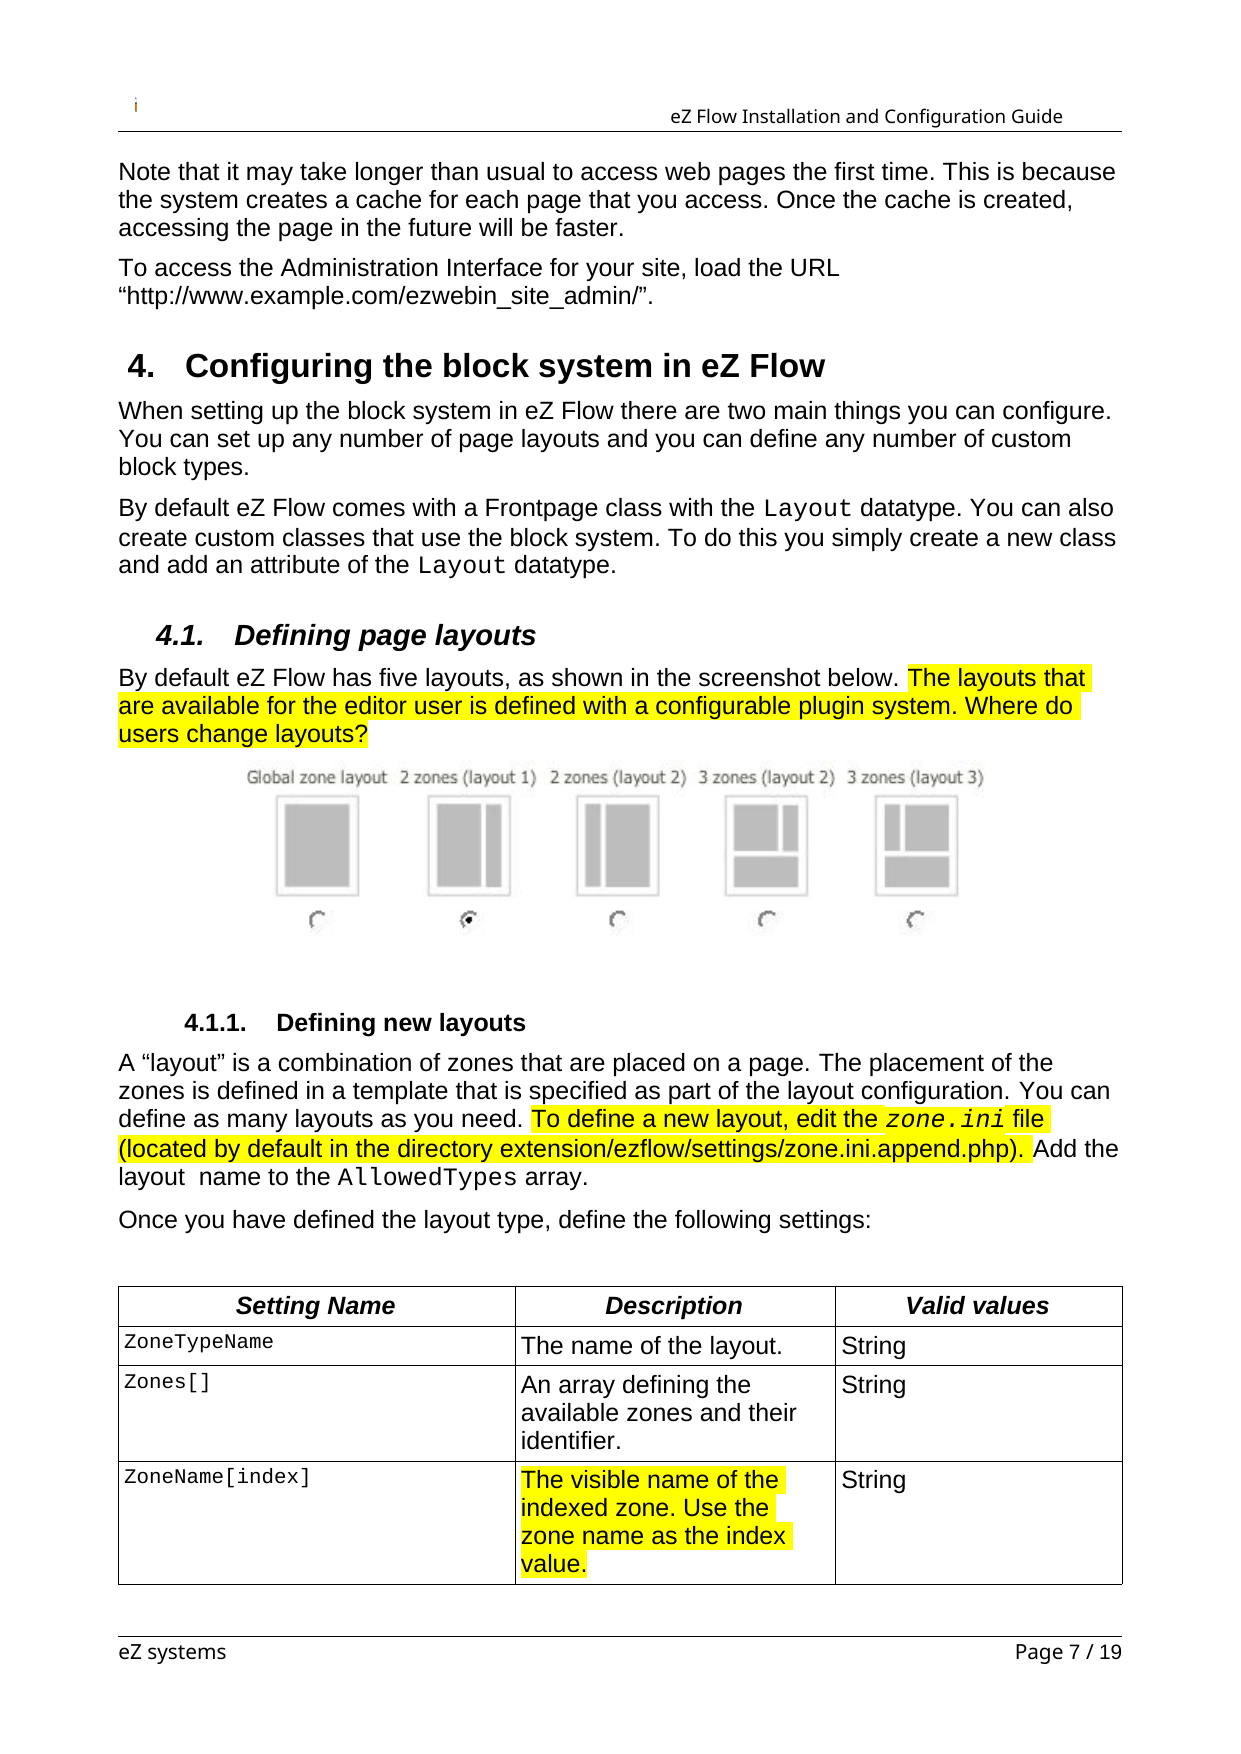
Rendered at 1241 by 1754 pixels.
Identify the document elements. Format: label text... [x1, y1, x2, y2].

table_cell String [836, 1327, 1122, 1365]
subtitle Defining page layouts [148, 619, 1122, 652]
text When setting up the block system in eZ Flow there are two main things you can configure. You can set up any number of page layouts and you can define any number of custom block types. [118, 397, 1122, 481]
table_cell ZoneTypeName [119, 1327, 515, 1365]
table_header Setting Name [119, 1287, 515, 1326]
table_header Valid values [836, 1287, 1122, 1326]
table_cell String [836, 1462, 1122, 1584]
text By default eZ Flow comes with a Frontpage class with the Layout datatype. You can also create custom classes that use the block system. To do this you simply create a new class and add an attribute of the Layout datatype. [118, 493, 1122, 581]
text To access the Administration Interface for your site, load the URL “http://www.example.com/ezwebin_site_admin/”. [118, 254, 1122, 310]
table_cell The visible name of the indexed zone. Use the zone name as the index value. [516, 1462, 835, 1584]
table_cell String [836, 1366, 1122, 1461]
table_cell Zones[] [119, 1366, 515, 1461]
table_cell ZoneName[index] [119, 1462, 515, 1584]
picture [247, 760, 993, 944]
table_header Description [516, 1287, 835, 1326]
text Note that it may take longer than usual to access web pages the first time. This is because the system creates a cache for each page that you access. Once the cache is created, accessing the page in the future will be faster. [118, 158, 1122, 241]
text A “layout” is a combination of zones that are placed on a page. The placement of the zones is defined in a template that is specified as part of the layout configuration. You can define as many layouts as you need. To define a new layout, edit the zone.ini file (located by default in the directory extension/ezflow/settings/zone.ini.append.php). Add the layout name to the AllowedTypes array. [118, 1049, 1122, 1193]
text By default eZ Flow has five layouts, as shown in the screenshot below. The layouts that are available for the editor user is defined with a configurable plugin system. Where do users change layouts? [118, 664, 1122, 748]
subtitle Configuring the block system in eZ Flow [118, 347, 1122, 384]
table_cell The name of the layout. [516, 1327, 835, 1365]
table_cell An array defining the available zones and their identifier. [516, 1366, 835, 1461]
text Once you have defined the layout type, define the following settings: [118, 1205, 1122, 1233]
subtitle Defining new layouts [177, 1008, 1122, 1036]
